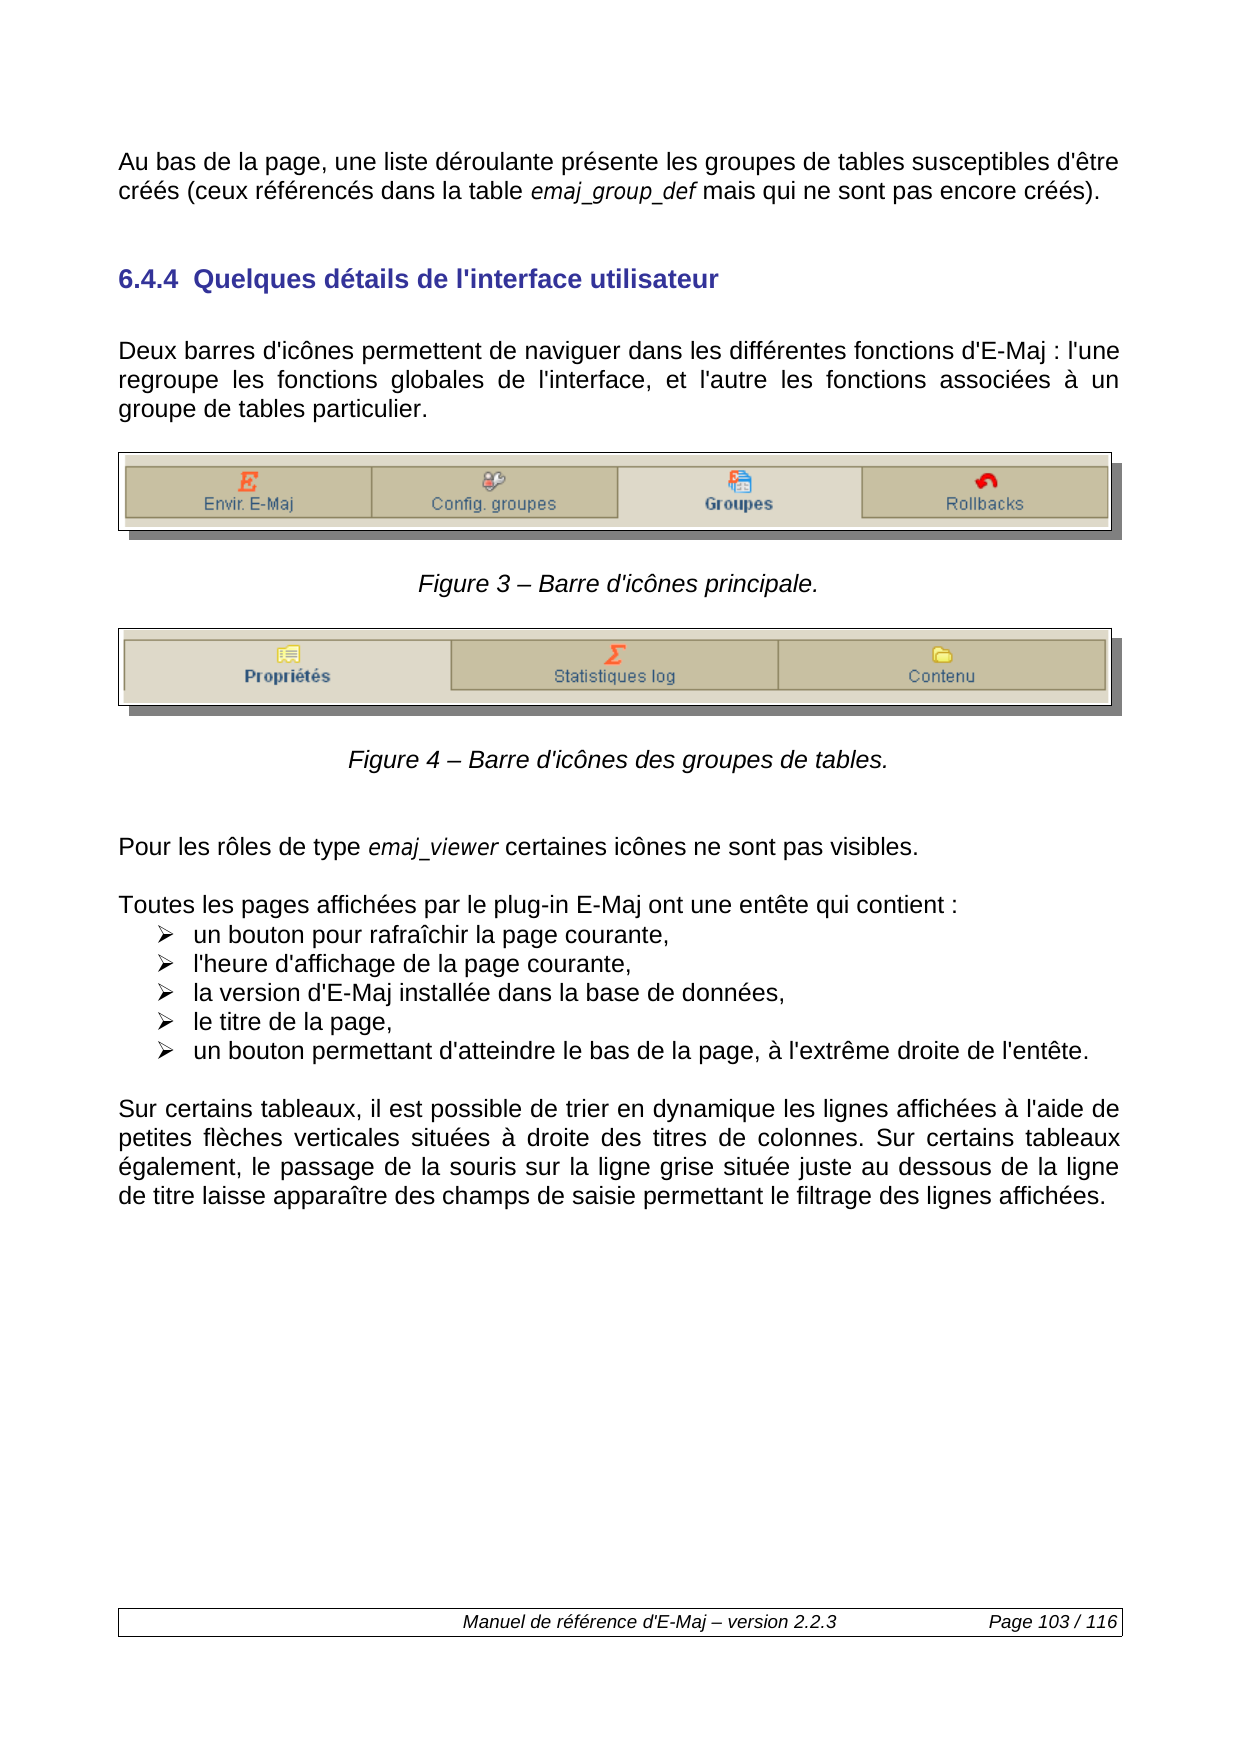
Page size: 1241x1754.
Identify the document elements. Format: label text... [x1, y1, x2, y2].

text Figure 3 – Barre d'icônes principale. [118, 569, 1122, 598]
text Pour les rôles de type emaj_viewer certaines icônes ne sont pas visibles. [118, 832, 1122, 861]
text Figure 4 – Barre d'icônes des groupes de tables. [118, 745, 1122, 774]
list un bouton permettant d'atteindre le bas de la page, à l'extrême droite de l'entête. [156, 1036, 1122, 1065]
list l'heure d'affichage de la page courante, [156, 948, 1122, 978]
text Toutes les pages affichées par le plug-in E-Maj ont une entête qui contient : [118, 890, 1122, 919]
list la version d'E-Maj installée dans la base de données, [156, 978, 1122, 1007]
picture [121, 630, 1109, 703]
text Sur certains tableaux, il est possible de trier en dynamique les lignes affichées à l'aide de petites flèches verticales situées à droite des titres de colonnes. Sur certains tableaux également, le passage de la souris sur la ligne grise située juste au dessous de la ligne de titre laisse apparaître des champs de saisie permettant le filtrage des lignes affichées. [118, 1094, 1122, 1210]
picture [121, 455, 1109, 527]
text Deux barres d'icônes permettent de naviguer dans les différentes fonctions d'E-Maj : l'une regroupe les fonctions globales de l'interface, et l'autre les fonctions associées à un groupe de tables particulier. [118, 336, 1122, 423]
list le titre de la page, [156, 1007, 1122, 1036]
text Au bas de la page, une liste déroulante présente les groupes de tables susceptibles d'être créés (ceux référencés dans la table emaj_group_def mais qui ne sont pas encore créés). [118, 147, 1122, 205]
subtitle Quelques détails de l'interface utilisateur [118, 263, 1122, 294]
list un bouton pour rafraîchir la page courante, [156, 919, 1122, 948]
